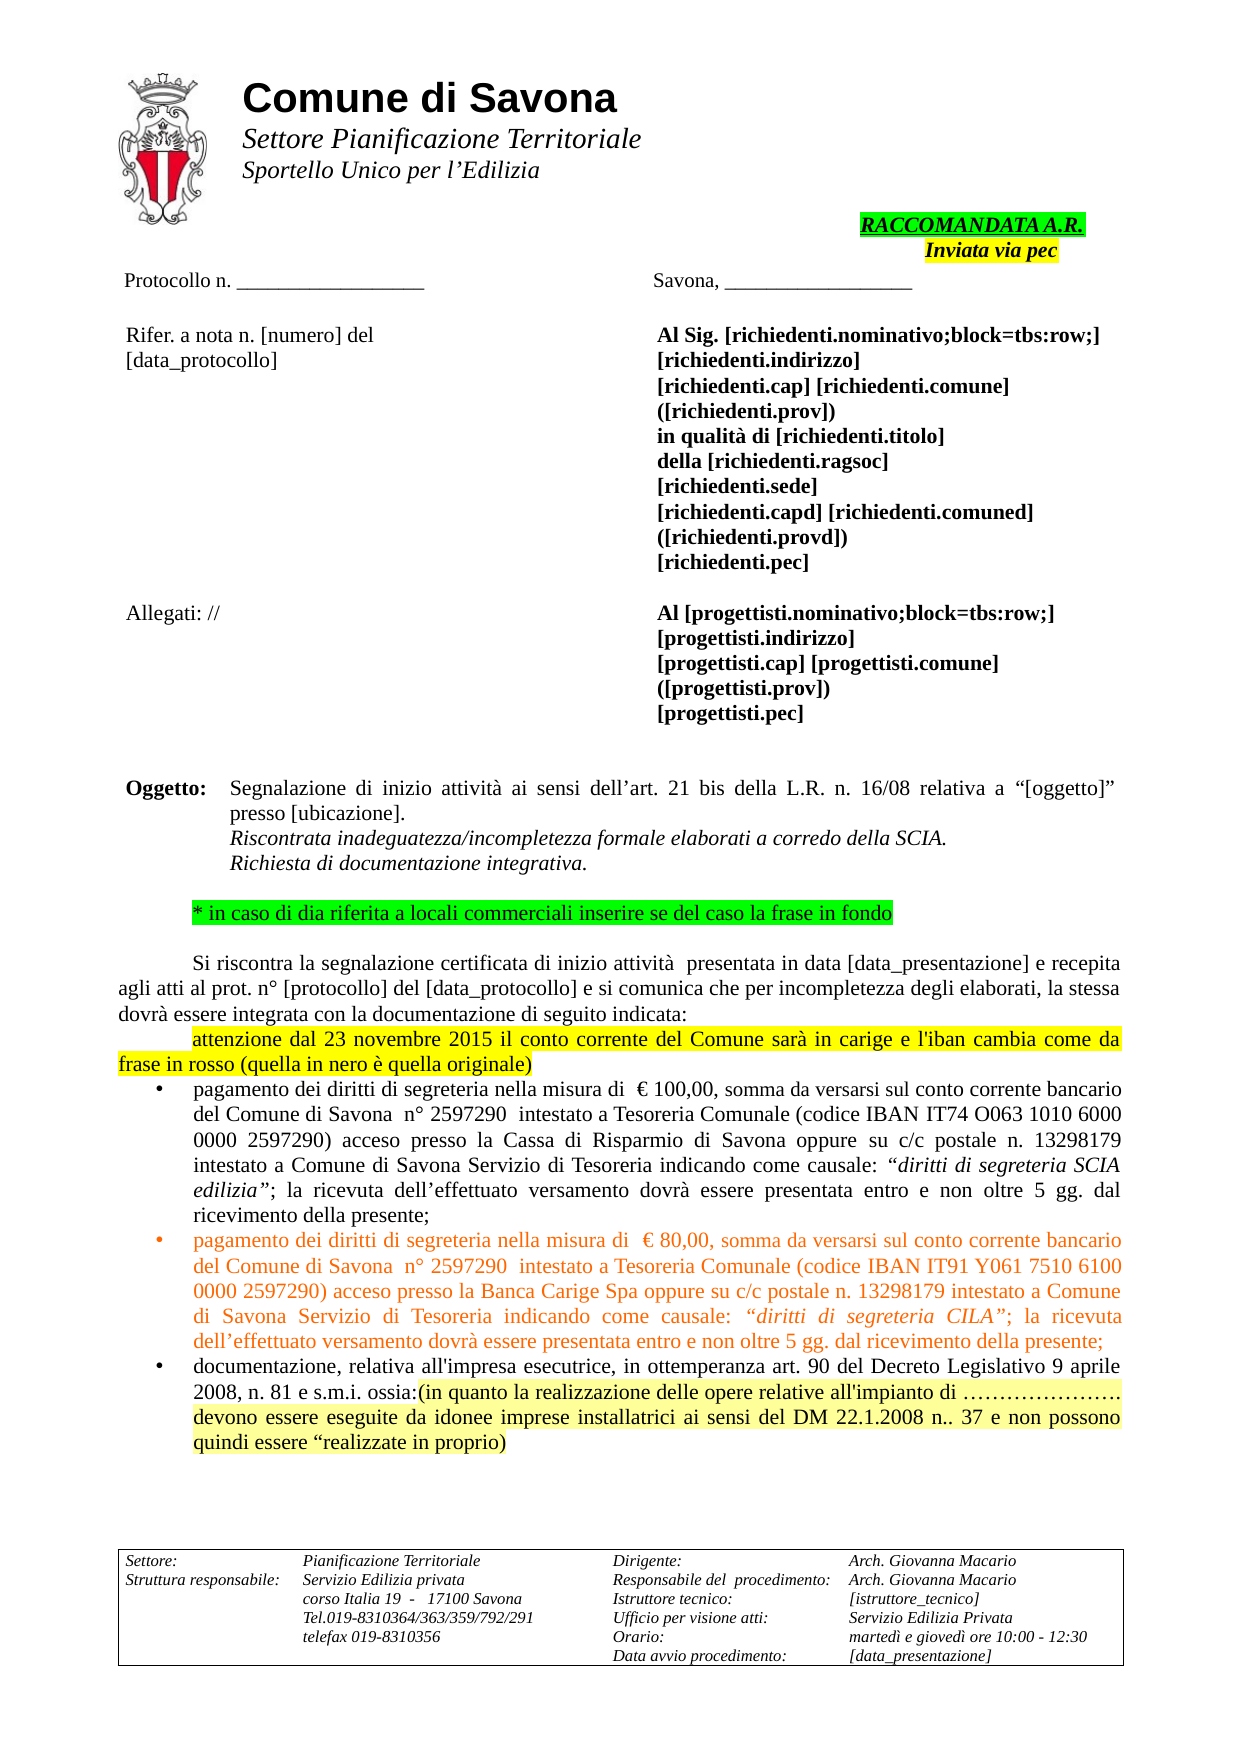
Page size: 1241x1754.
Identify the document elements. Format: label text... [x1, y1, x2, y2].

table_header Rifer. a nota n. [numero] del [data_protocollo] [118, 322, 486, 599]
table_header Protocollo n. __________________ [118, 263, 647, 298]
text Si riscontra la segnalazione certificata di inizio attività presentata in data [data_presentazione] e recepita agli atti al prot. n° [protocollo] del [data_protocollo] e si comunica che per incompletezza degli elaborati, la stessa dovrà essere integrata con la documentazione di seguito indicata: [118, 950, 1122, 1026]
picture [118, 73, 207, 225]
table_header [486, 322, 649, 599]
text Comune di Savona [207, 73, 1122, 121]
table_header Oggetto: [118, 775, 222, 876]
table_header Savona, __________________ [647, 263, 1122, 298]
list documentazione, relativa all'impresa esecutrice, in ottemperanza art. 90 del Decreto Legislativo 9 aprile 2008, n. 81 e s.m.i. ossia:(in quanto la realizzazione delle opere relative all'impianto di …………………. devono essere eseguite da idonee imprese installatrici ai sensi del DM 22.1.2008 n.. 37 e non possono quindi essere “realizzate in proprio) [156, 1353, 1122, 1454]
text Settore Pianificazione Territoriale [207, 121, 1122, 155]
text attenzione dal 23 novembre 2015 il conto corrente del Comune sarà in carige e l'iban cambia come da frase in rosso (quella in nero è quella originale) [118, 1026, 1122, 1076]
list pagamento dei diritti di segreteria nella misura di € 80,00, somma da versarsi sul conto corrente bancario del Comune di Savona n° 2597290 intestato a Tesoreria Comunale (codice IBAN IT91 Y061 7510 6100 0000 2597290) acceso presso la Banca Carige Spa oppure su c/c postale n. 13298179 intestato a Comune di Savona Servizio di Tesoreria indicando come causale: “diritti di segreteria CILA”; la ricevuta dell’effettuato versamento dovrà essere presentata entro e non oltre 5 gg. dal ricevimento della presente; [156, 1227, 1122, 1353]
text RACCOMANDATA A.R. [118, 212, 1122, 237]
table_cell Al [progettisti.nominativo;block=tbs:row;] [progettisti.indirizzo] [progettisti.cap] [progettisti.comune] ([progettisti.prov]) [progettisti.pec] [650, 600, 1122, 751]
table_header Segnalazione di inizio attività ai sensi dell’art. 21 bis della L.R. n. 16/08 relativa a “[oggetto]” presso [ubicazione]. Riscontrata inadeguatezza/incompletezza formale elaborati a corredo della SCIA. Richiesta di documentazione integrativa. [222, 775, 1122, 876]
text Sportello Unico per l’Edilizia [207, 155, 1122, 183]
table_cell [486, 600, 649, 751]
text Inviata via pec [118, 237, 1122, 263]
list pagamento dei diritti di segreteria nella misura di € 100,00, somma da versarsi sul conto corrente bancario del Comune di Savona n° 2597290 intestato a Tesoreria Comunale (codice IBAN IT74 O063 1010 6000 0000 2597290) acceso presso la Cassa di Risparmio di Savona oppure su c/c postale n. 13298179 intestato a Comune di Savona Servizio di Tesoreria indicando come causale: “diritti di segreteria SCIA edilizia”; la ricevuta dell’effettuato versamento dovrà essere presentata entro e non oltre 5 gg. dal ricevimento della presente; [156, 1076, 1122, 1227]
table_header Al Sig. [richiedenti.nominativo;block=tbs:row;] [richiedenti.indirizzo] [richiedenti.cap] [richiedenti.comune] ([richiedenti.prov]) in qualità di [richiedenti.titolo] della [richiedenti.ragsoc] [richiedenti.sede] [richiedenti.capd] [richiedenti.comuned] ([richiedenti.provd]) [richiedenti.pec] [650, 322, 1122, 599]
table_cell Allegati: // [118, 600, 486, 751]
text * in caso di dia riferita a locali commerciali inserire se del caso la frase in fondo [118, 900, 1122, 925]
